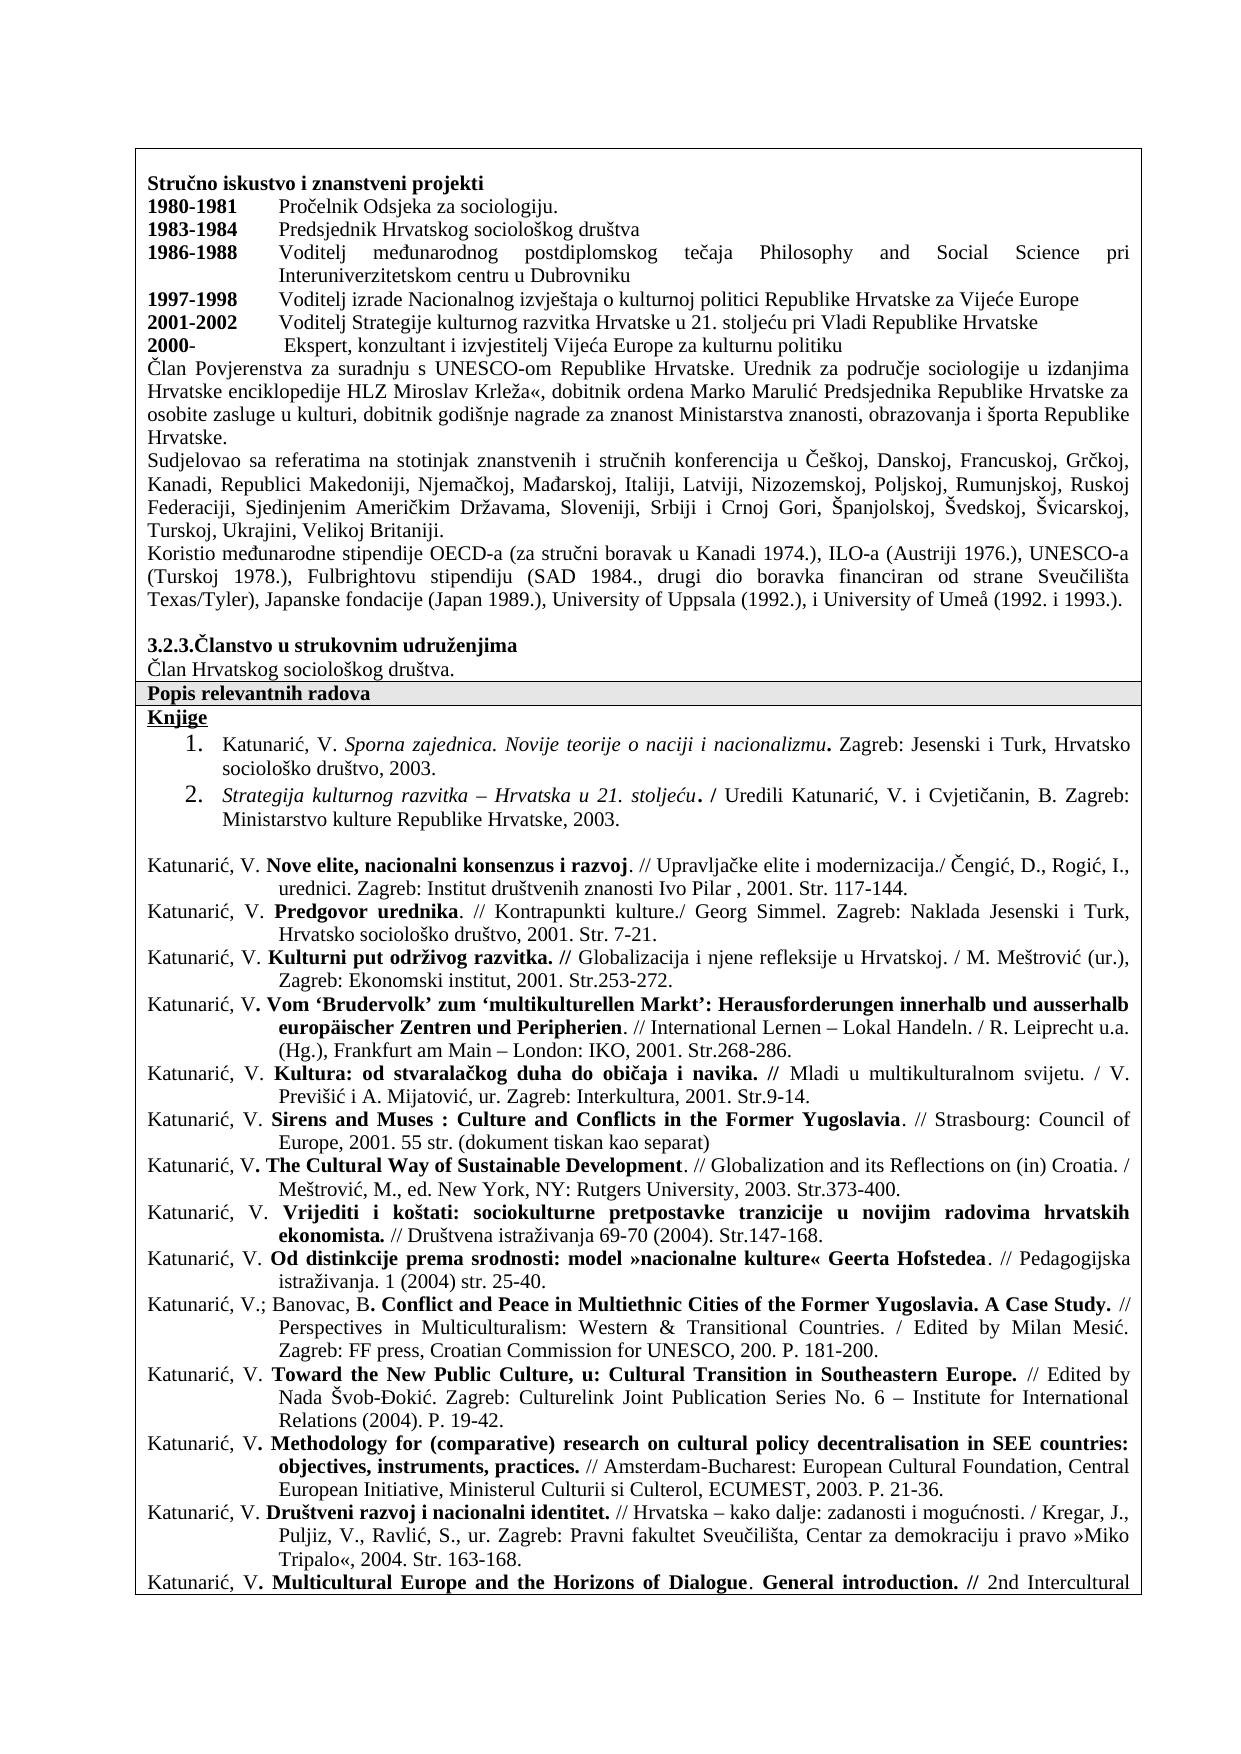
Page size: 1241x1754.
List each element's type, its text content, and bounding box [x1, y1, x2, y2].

table_cell Stručno iskustvo i znanstveni projekti 1980-1981 Pročelnik Odsjeka za sociologiju. 1983-1984 Predsjednik Hrvatskog sociološkog društva 1986-1988 Voditelj međunarodnog postdiplomskog tečaja Philosophy and Social Science pri Interuniverzitetskom centru u Dubrovniku 1997-1998 Voditelj izrade Nacionalnog izvještaja o kulturnoj politici Republike Hrvatske za Vijeće Europe 2001-2002 Voditelj Strategije kulturnog razvitka Hrvatske u 21. stoljeću pri Vladi Republike Hrvatske 2000- Ekspert, konzultant i izvjestitelj Vijeća Europe za kulturnu politiku Član Povjerenstva za suradnju s UNESCO-om Republike Hrvatske. Urednik za područje sociologije u izdanjima Hrvatske enciklopedije HLZ Miroslav Krleža«, dobitnik ordena Marko Marulić Predsjednika Republike Hrvatske za osobite zasluge u kulturi, dobitnik godišnje nagrade za znanost Ministarstva znanosti, obrazovanja i športa Republike Hrvatske. Sudjelovao sa referatima na stotinjak znanstvenih i stručnih konferencija u Češkoj, Danskoj, Francuskoj, Grčkoj, Kanadi, Republici Makedoniji, Njemačkoj, Mađarskoj, Italiji, Latviji, Nizozemskoj, Poljskoj, Rumunjskoj, Ruskoj Federaciji, Sjedinjenim Američkim Državama, Sloveniji, Srbiji i Crnoj Gori, Španjolskoj, Švedskoj, Švicarskoj, Turskoj, Ukrajini, Velikoj Britaniji. Koristio međunarodne stipendije OECD-a (za stručni boravak u Kanadi 1974.), ILO-a (Austriji 1976.), UNESCO-a (Turskoj 1978.), Fulbrightovu stipendiju (SAD 1984., drugi dio boravka financiran od strane Sveučilišta Texas/Tyler), Japanske fondacije (Japan 1989.), University of Uppsala (1992.), i University of Umeå (1992. i 1993.). 3.2.3.Članstvo u strukovnim udruženjima Član Hrvatskog sociološkog društva. [136, 149, 1141, 681]
table_cell Knjige Katunarić, V. Sporna zajednica. Novije teorije o naciji i nacionalizmu. Zagreb: Jesenski i Turk, Hrvatsko sociološko društvo, 2003. Strategija kulturnog razvitka – Hrvatska u 21. stoljeću. / Uredili Katunarić, V. i Cvjetičanin, B. Zagreb: Ministarstvo kulture Republike Hrvatske, 2003. Katunarić, V. Nove elite, nacionalni konsenzus i razvoj. // Upravljačke elite i modernizacija./ Čengić, D., Rogić, I., urednici. Zagreb: Institut društvenih znanosti Ivo Pilar , 2001. Str. 117-144. Katunarić, V. Predgovor urednika. // Kontrapunkti kulture./ Georg Simmel. Zagreb: Naklada Jesenski i Turk, Hrvatsko sociološko društvo, 2001. Str. 7-21. Katunarić, V. Kulturni put održivog razvitka. // Globalizacija i njene refleksije u Hrvatskoj. / M. Meštrović (ur.), Zagreb: Ekonomski institut, 2001. Str.253-272. Katunarić, V. Vom ‘Brudervolk’ zum ‘multikulturellen Markt’: Herausforderungen innerhalb und ausserhalb europäischer Zentren und Peripherien. // International Lernen – Lokal Handeln. / R. Leiprecht u.a. (Hg.), Frankfurt am Main – London: IKO, 2001. Str.268-286. Katunarić, V. Kultura: od stvaralačkog duha do običaja i navika. // Mladi u multikulturalnom svijetu. / V. Previšić i A. Mijatović, ur. Zagreb: Interkultura, 2001. Str.9-14. Katunarić, V. Sirens and Muses : Culture and Conflicts in the Former Yugoslavia. // Strasbourg: Council of Europe, 2001. 55 str. (dokument tiskan kao separat) Katunarić, V. The Cultural Way of Sustainable Development. // Globalization and its Reflections on (in) Croatia. / Meštrović, M., ed. New York, NY: Rutgers University, 2003. Str.373-400. Katunarić, V. Vrijediti i koštati: sociokulturne pretpostavke tranzicije u novijim radovima hrvatskih ekonomista. // Društvena istraživanja 69-70 (2004). Str.147-168. Katunarić, V. Od distinkcije prema srodnosti: model »nacionalne kulture« Geerta Hofstedea. // Pedagogijska istraživanja. 1 (2004) str. 25-40. Katunarić, V.; Banovac, B. Conflict and Peace in Multiethnic Cities of the Former Yugoslavia. A Case Study. // Perspectives in Multiculturalism: Western & Transitional Countries. / Edited by Milan Mesić. Zagreb: FF press, Croatian Commission for UNESCO, 200. P. 181-200. Katunarić, V. Toward the New Public Culture, u: Cultural Transition in Southeastern Europe. // Edited by Nada Švob-Đokić. Zagreb: Culturelink Joint Publication Series No. 6 – Institute for International Relations (2004). P. 19-42. Katunarić, V. Methodology for (comparative) research on cultural policy decentralisation in SEE countries: objectives, instruments, practices. // Amsterdam-Bucharest: European Cultural Foundation, Central European Initiative, Ministerul Culturii si Culterol, ECUMEST, 2003. P. 21-36. Katunarić, V. Društveni razvoj i nacionalni identitet. // Hrvatska – kako dalje: zadanosti i mogućnosti. / Kregar, J., Puljiz, V., Ravlić, S., ur. Zagreb: Pravni fakultet Sveučilišta, Centar za demokraciju i pravo »Miko Tripalo«, 2004. Str. 163-168. Katunarić, V. Multicultural Europe and the Horizons of Dialogue. General introduction. // 2nd Intercultural [136, 706, 1141, 1594]
table_cell Popis relevantnih radova [136, 682, 1141, 705]
